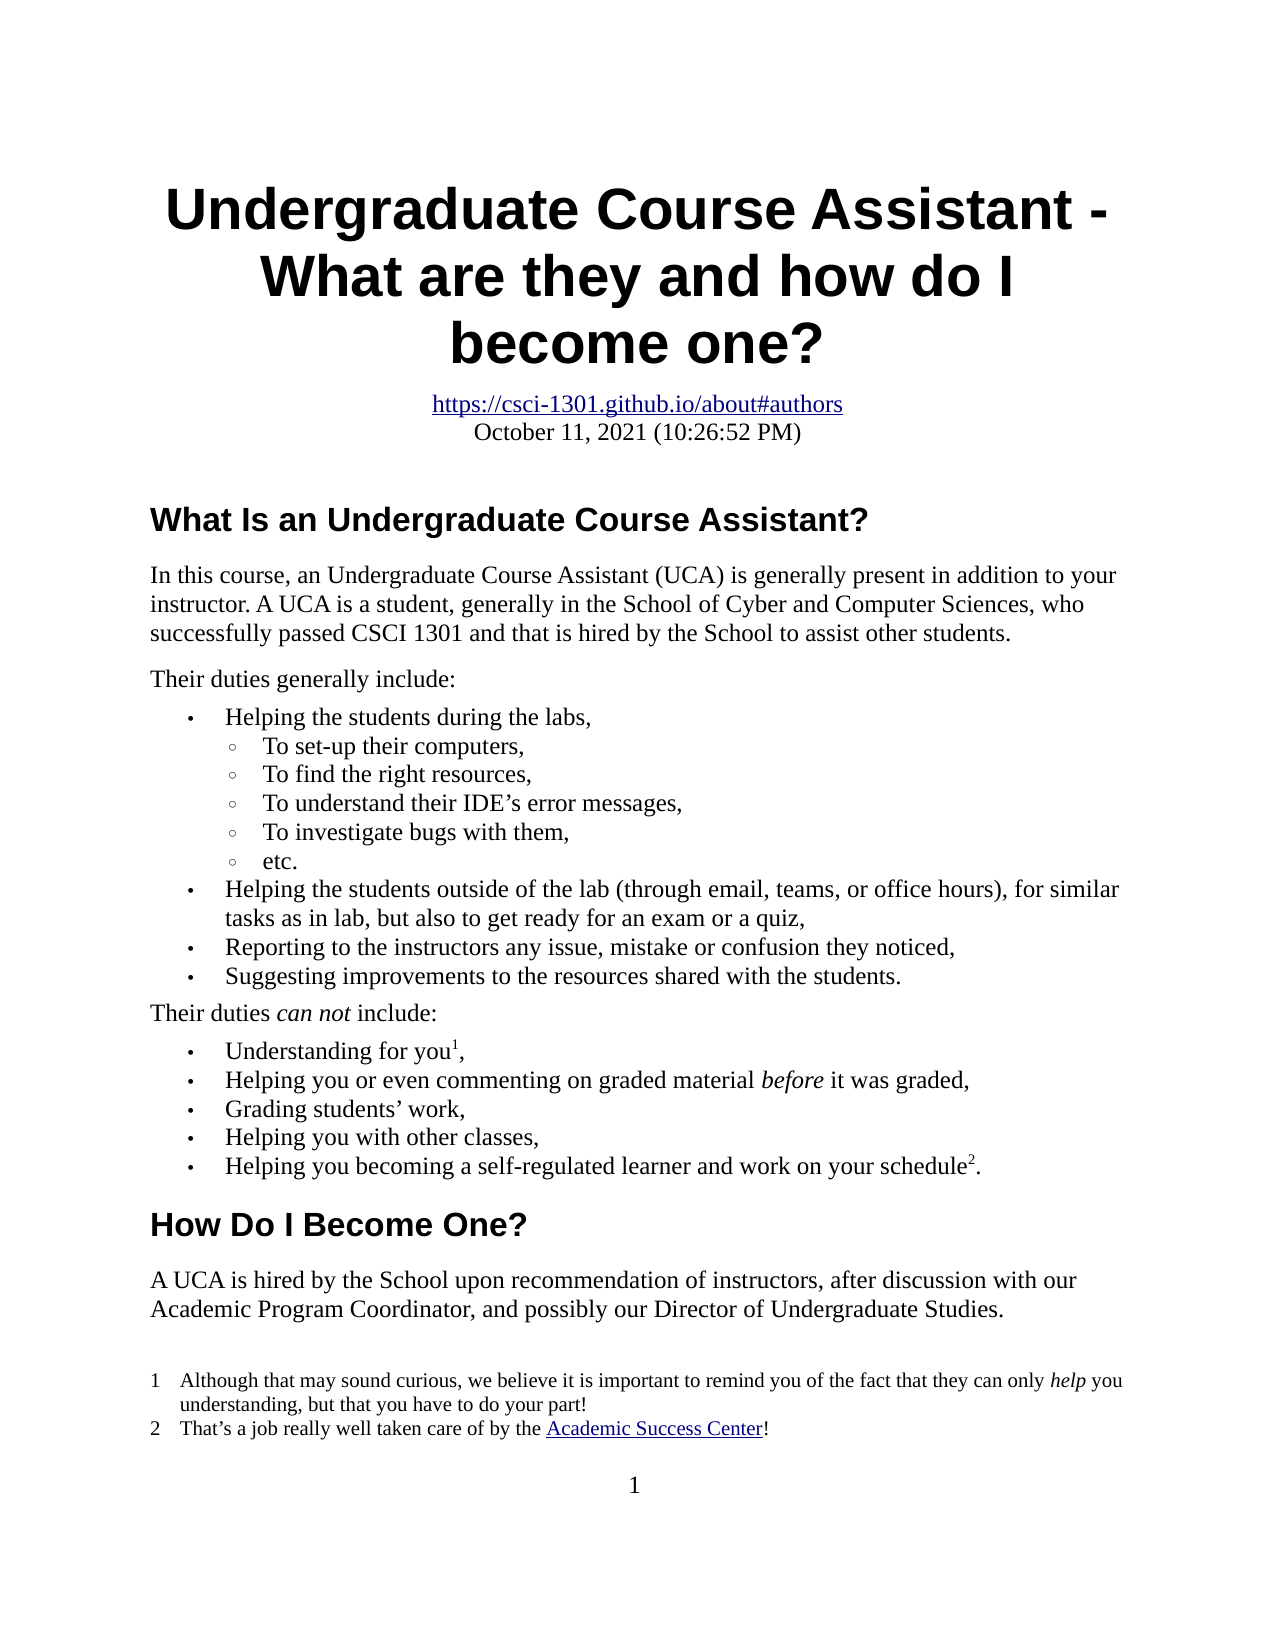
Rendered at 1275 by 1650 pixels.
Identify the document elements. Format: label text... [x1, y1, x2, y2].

text Their duties generally include: [150, 664, 1125, 693]
list Helping the students during the labs, [187, 702, 1125, 731]
list Grading students’ work, [187, 1094, 1125, 1122]
title Undergraduate Course Assistant - What are they and how do I become one? [150, 175, 1125, 376]
list Helping the students outside of the lab (through email, teams, or office hours), for similar tasks as in lab, but also to get ready for an exam or a quiz, [187, 874, 1125, 932]
list Helping you or even commenting on graded material before it was graded, [187, 1065, 1125, 1094]
text A UCA is hired by the School upon recommendation of instructors, after discussion with our Academic Program Coordinator, and possibly our Director of Undergraduate Studies. [150, 1265, 1125, 1322]
list To investigate bugs with them, [225, 817, 1125, 846]
list That’s a job really well taken care of by the Academic Success Center! [150, 1416, 1125, 1440]
subtitle What Is an Undergraduate Course Assistant? [150, 500, 1125, 539]
text In this course, an Undergraduate Course Assistant (UCA) is generally present in addition to your instructor. A UCA is a student, generally in the School of Cyber and Computer Sciences, who successfully passed CSCI 1301 and that is hired by the School to assist other students. [150, 560, 1125, 646]
list etc. [225, 846, 1125, 874]
text https://csci-1301.github.io/about#authors [150, 389, 1125, 417]
list Although that may sound curious, we believe it is important to remind you of the fact that they can only help you understanding, but that you have to do your part! [150, 1368, 1125, 1416]
subtitle How Do I Become One? [150, 1205, 1125, 1243]
list To understand their IDE’s error messages, [225, 788, 1125, 817]
list Reporting to the instructors any issue, mistake or confusion they noticed, [187, 932, 1125, 961]
text October 11, 2021 (10:26:52 PM) [150, 417, 1125, 446]
text Their duties can not include: [150, 998, 1125, 1027]
list Understanding for you, [187, 1036, 1125, 1065]
list Helping you becoming a self-regulated learner and work on your schedule. [187, 1151, 1125, 1180]
list To set-up their computers, [225, 731, 1125, 759]
list To find the right resources, [225, 759, 1125, 788]
list Suggesting improvements to the resources shared with the students. [187, 961, 1125, 989]
list Helping you with other classes, [187, 1122, 1125, 1151]
